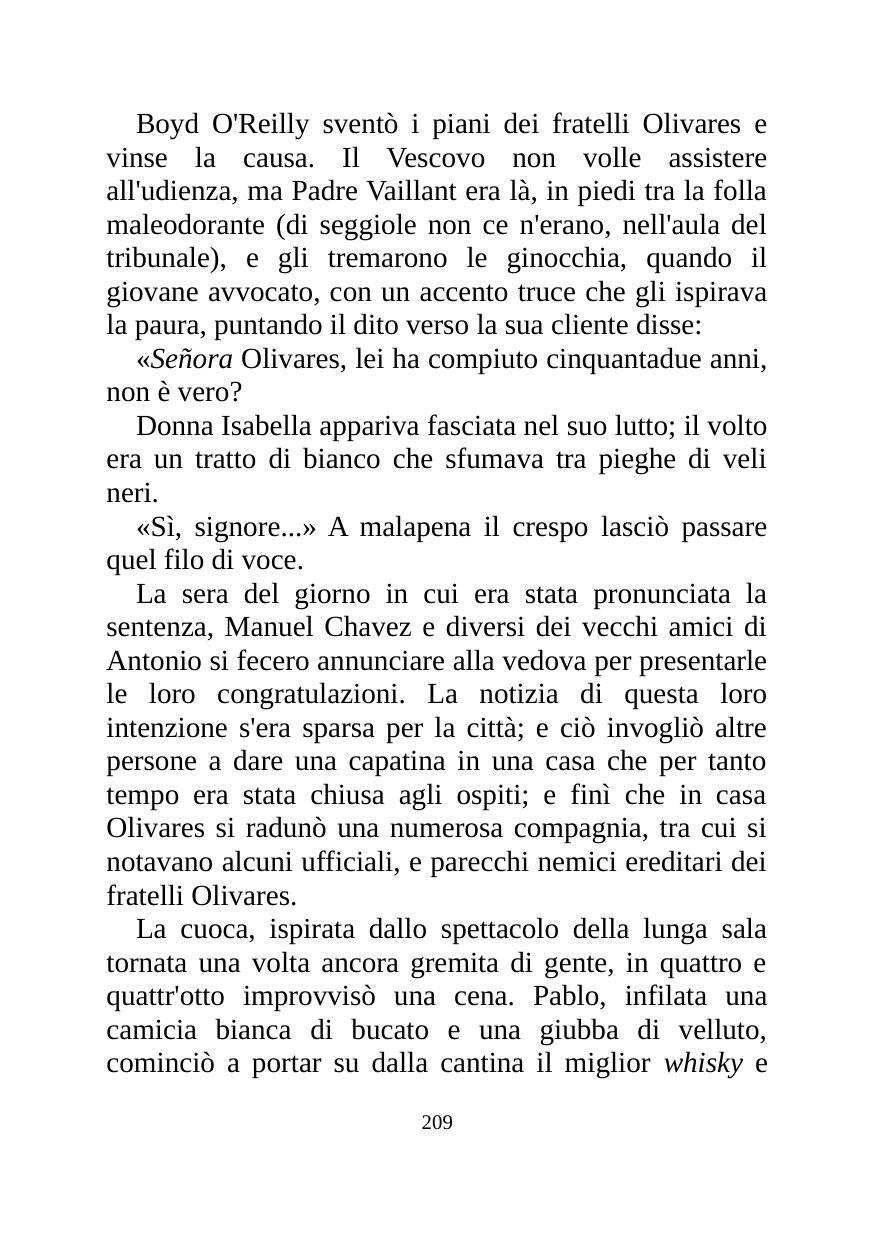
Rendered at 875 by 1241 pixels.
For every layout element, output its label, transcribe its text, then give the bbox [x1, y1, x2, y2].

text «Sì, signore...» A malapena il crespo lasciò passare quel filo di voce. [106, 509, 768, 576]
text La sera del giorno in cui era stata pronunciata la sentenza, Manuel Chavez e diversi dei vecchi amici di Antonio si fecero annunciare alla vedova per presentarle le loro congratulazioni. La notizia di questa loro intenzione s'era sparsa per la città; e ciò invogliò altre persone a dare una capatina in una casa che per tanto tempo era stata chiusa agli ospiti; e finì che in casa Olivares si radunò una numerosa compagnia, tra cui si notavano alcuni ufficiali, e parecchi nemici ereditari dei fratelli Olivares. [106, 576, 768, 911]
text Donna Isabella appariva fasciata nel suo lutto; il volto era un tratto di bianco che sfumava tra pieghe di veli neri. [106, 408, 768, 509]
text La cuoca, ispirata dallo spettacolo della lunga sala tornata una volta ancora gremita di gente, in quattro e quattr'otto improvvisò una cena. Pablo, infilata una camicia bianca di bucato e una giubba di velluto, cominciò a portar su dalla cantina il miglior whisky e [106, 911, 768, 1079]
text «Señora Olivares, lei ha compiuto cinquantadue anni, non è vero? [106, 341, 768, 408]
text Boyd O'Reilly sventò i piani dei fratelli Olivares e vinse la causa. Il Vescovo non volle assistere all'udienza, ma Padre Vaillant era là, in piedi tra la folla maleodorante (di seggiole non ce n'erano, nell'aula del tribunale), e gli tremarono le ginocchia, quando il giovane avvocato, con un accento truce che gli ispirava la paura, puntando il dito verso la sua cliente disse: [106, 106, 768, 341]
